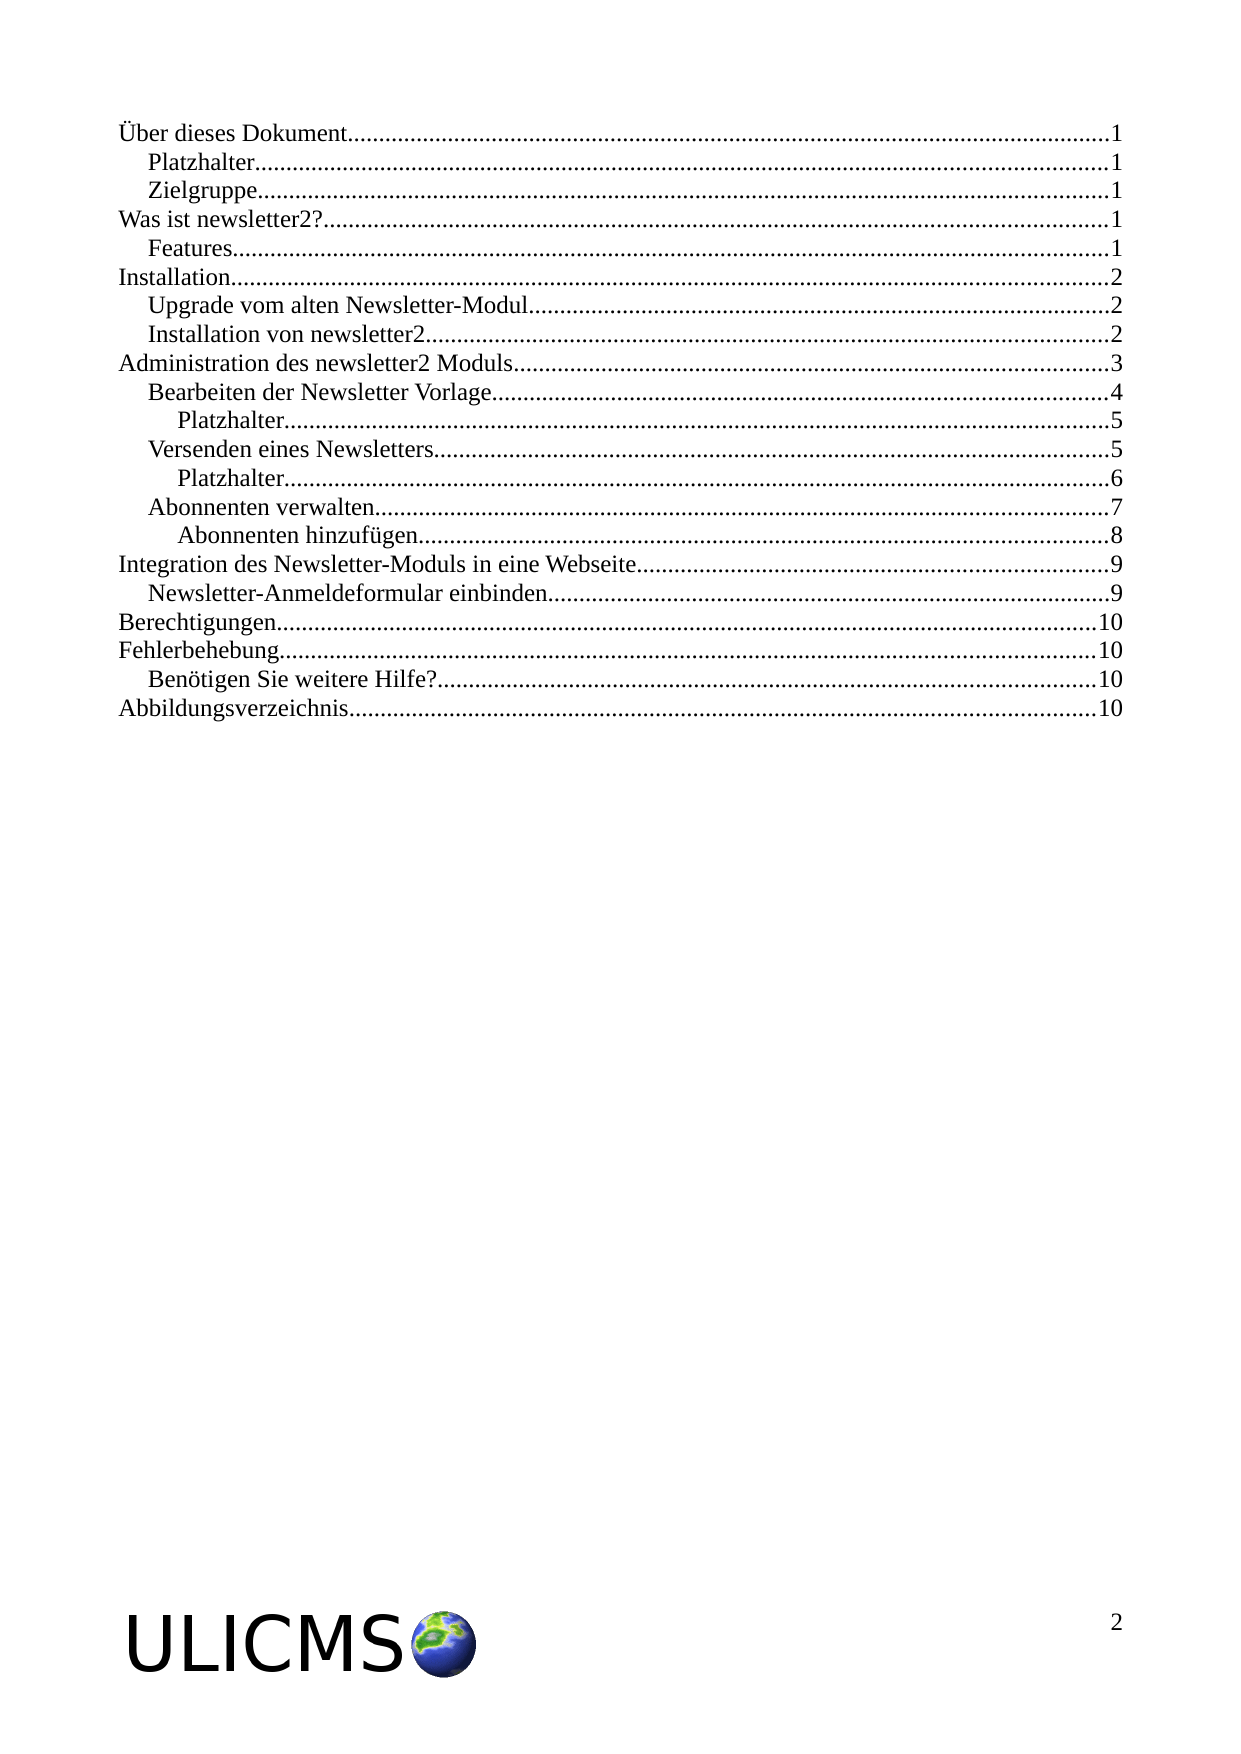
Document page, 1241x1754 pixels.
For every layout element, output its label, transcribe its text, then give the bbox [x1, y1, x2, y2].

text Abbildungsverzeichnis 10 [118, 693, 1123, 722]
text Fehlerbehebung 10 [118, 636, 1123, 664]
text Über dieses Dokument 1 [118, 118, 1123, 147]
text Platzhalter 1 [148, 147, 1123, 176]
text Newsletter-Anmeldeformular einbinden 9 [148, 578, 1123, 607]
text Was ist newsletter2? 1 [118, 204, 1123, 233]
text Platzhalter 5 [177, 406, 1123, 434]
text Berechtigungen 10 [118, 607, 1123, 636]
text Abonnenten verwalten 7 [148, 492, 1123, 521]
text Administration des newsletter2 Moduls 3 [118, 348, 1123, 377]
text Platzhalter 6 [177, 463, 1123, 492]
text Versenden eines Newsletters 5 [148, 434, 1123, 463]
text Installation 2 [118, 262, 1123, 291]
text Bearbeiten der Newsletter Vorlage 4 [148, 377, 1123, 406]
text Zielgruppe 1 [148, 176, 1123, 204]
picture [118, 1607, 479, 1681]
text Features 1 [148, 233, 1123, 262]
text Integration des Newsletter-Moduls in eine Webseite 9 [118, 549, 1123, 578]
text Abonnenten hinzufügen 8 [177, 521, 1123, 549]
text Installation von newsletter2 2 [148, 319, 1123, 348]
text Benötigen Sie weitere Hilfe? 10 [148, 664, 1123, 693]
text Upgrade vom alten Newsletter-Modul 2 [148, 291, 1123, 319]
